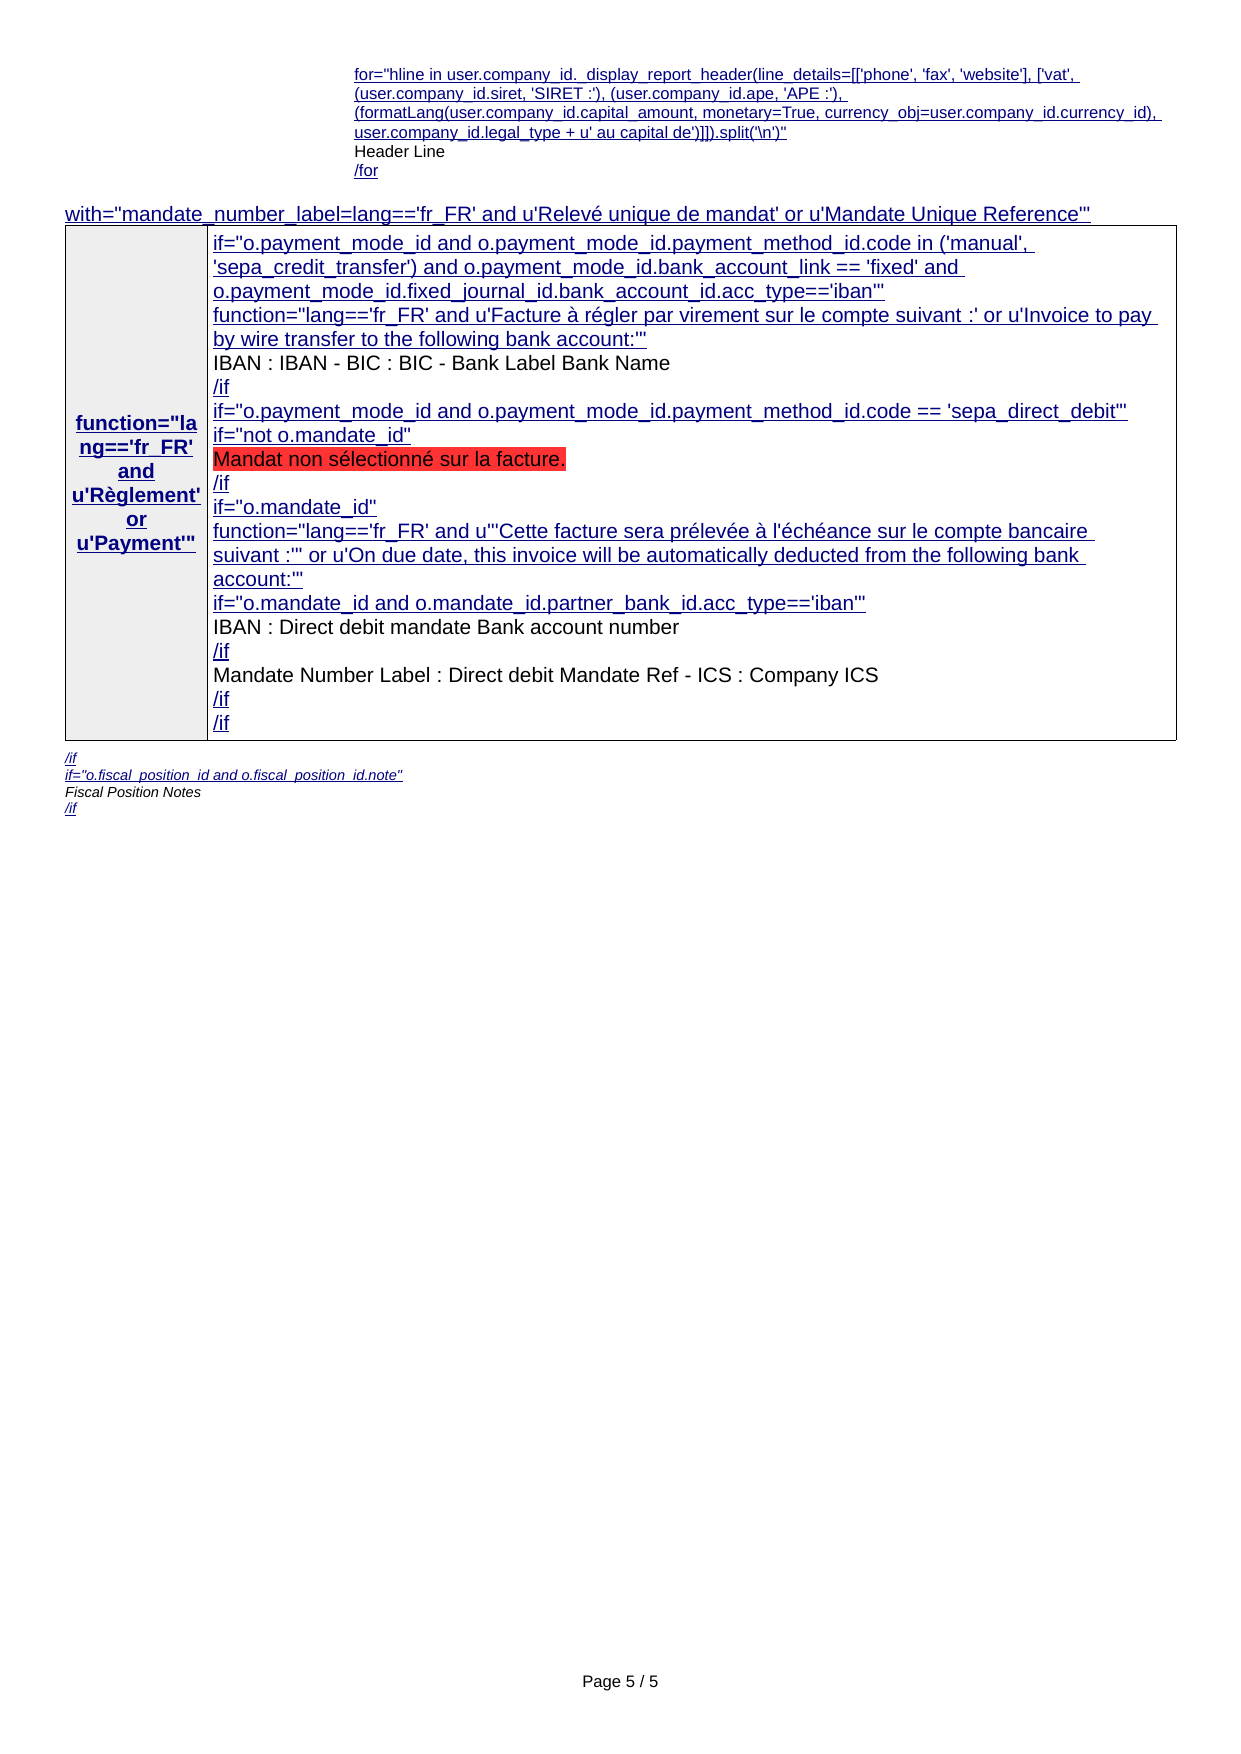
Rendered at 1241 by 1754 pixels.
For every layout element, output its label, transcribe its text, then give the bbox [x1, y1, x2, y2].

text with="mandate_number_label=lang=='fr_FR' and u'Relevé unique de mandat' or u'Mandate Unique Reference'" [65, 201, 1175, 225]
text Fiscal Position Notes [65, 783, 1175, 800]
table_header if="o.payment_mode_id and o.payment_mode_id.payment_method_id.code in ('manual', 'sepa_credit_transfer') and o.payment_mode_id.bank_account_link == 'fixed' and o.payment_mode_id.fixed_journal_id.bank_account_id.acc_type=='iban'" function="lang=='fr_FR' and u'Facture à régler par virement sur le compte suivant :' or u'Invoice to pay by wire transfer to the following bank account:'" IBAN : IBAN - BIC : BIC - Bank Label Bank Name /if if="o.payment_mode_id and o.payment_mode_id.payment_method_id.code == 'sepa_direct_debit'" if="not o.mandate_id" Mandat non sélectionné sur la facture. /if if="o.mandate_id" function="lang=='fr_FR' and u'''Cette facture sera prélevée à l'échéance sur le compte bancaire suivant :''' or u'On due date, this invoice will be automatically deducted from the following bank account:'" if="o.mandate_id and o.mandate_id.partner_bank_id.acc_type=='iban'" IBAN : Direct debit mandate Bank account number /if Mandate Number Label : Direct debit Mandate Ref - ICS : Company ICS /if /if [208, 226, 1176, 740]
text /if [65, 750, 1175, 767]
text /if [65, 800, 1175, 817]
text if="o.fiscal_position_id and o.fiscal_position_id.note" [65, 767, 1175, 783]
table_header function="lang=='fr_FR' and u'Règlement' or u'Payment'" [66, 226, 207, 740]
